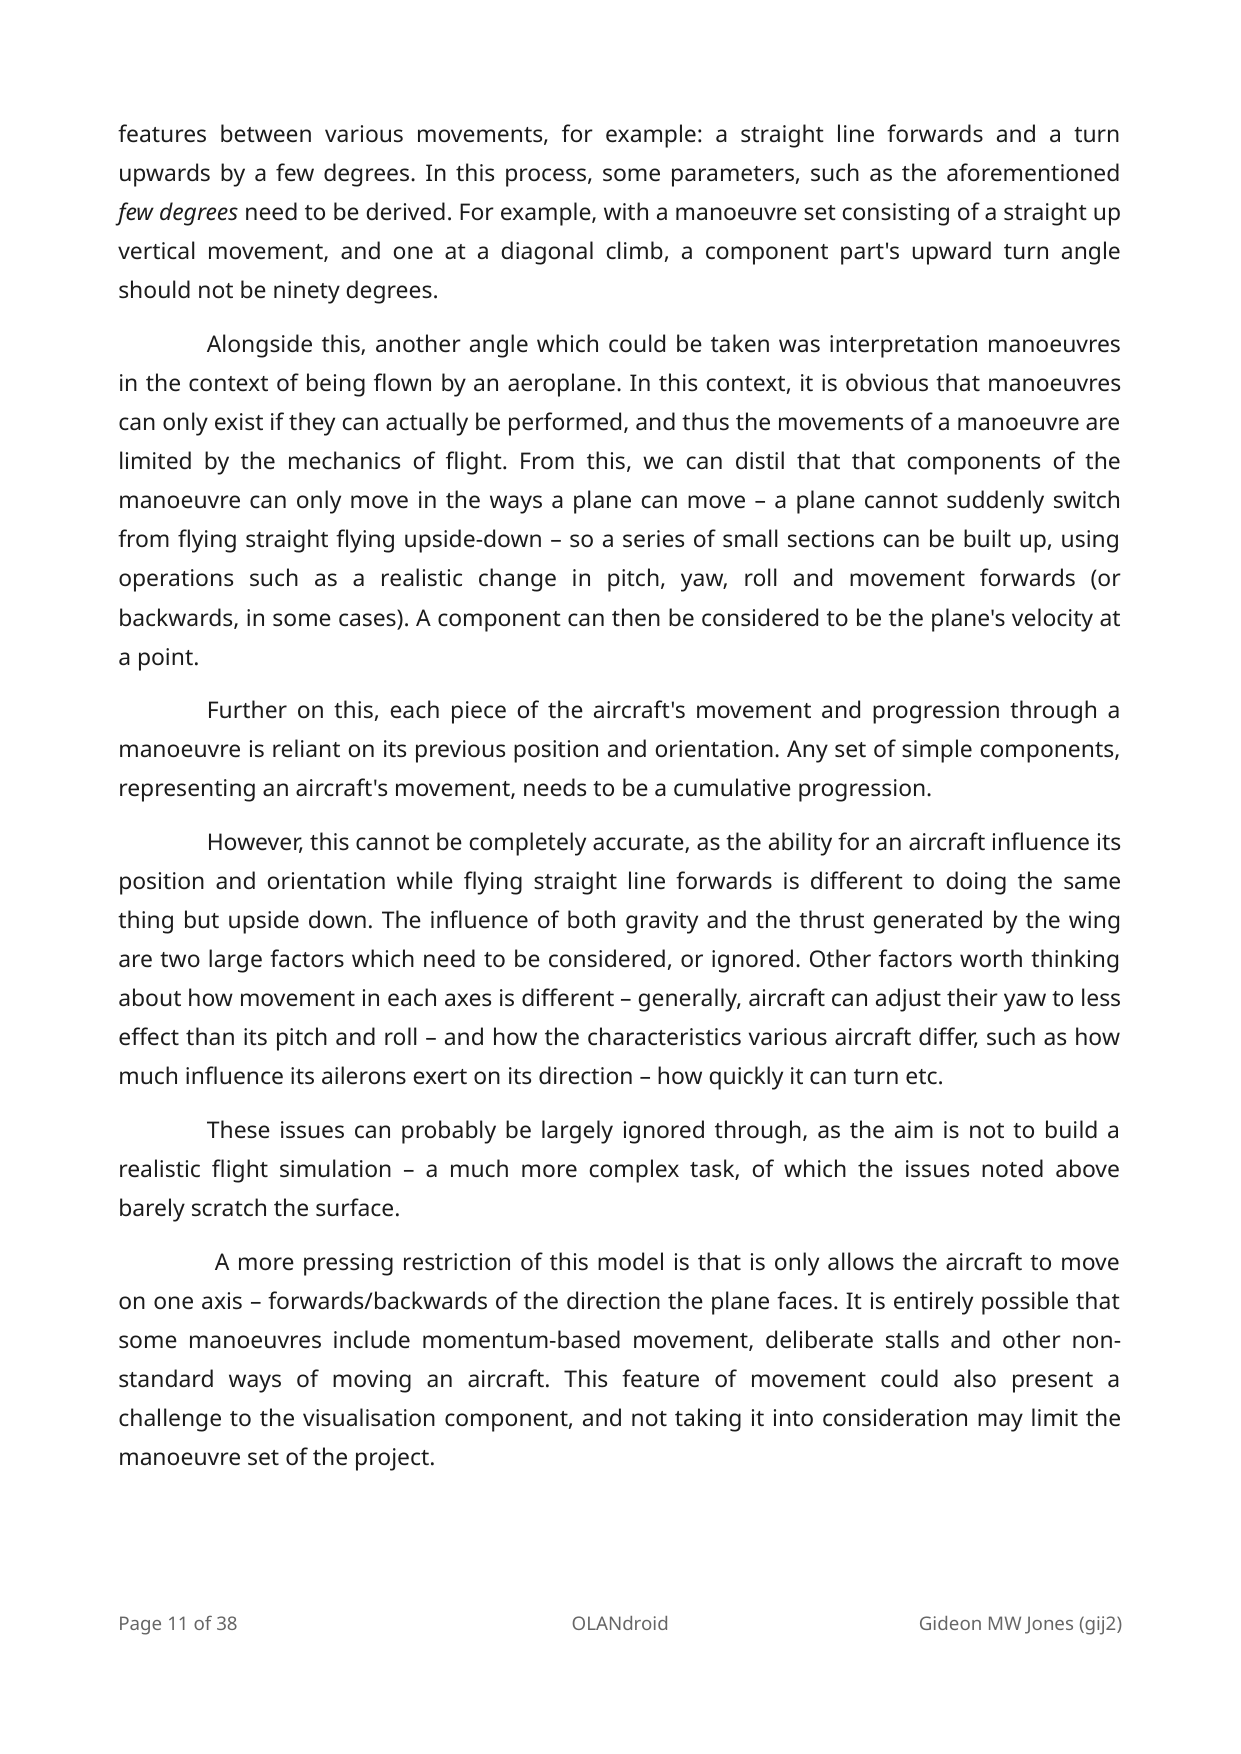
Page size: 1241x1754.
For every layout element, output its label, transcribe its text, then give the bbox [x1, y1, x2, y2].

text A more pressing restriction of this model is that is only allows the aircraft to move on one axis – forwards/backwards of the direction the plane faces. It is entirely possible that some manoeuvres include momentum-based movement, deliberate stalls and other non-standard ways of moving an aircraft. This feature of movement could also present a challenge to the visualisation component, and not taking it into consideration may limit the manoeuvre set of the project. [118, 1246, 1122, 1472]
text features between various movements, for example: a straight line forwards and a turn upwards by a few degrees. In this process, some parameters, such as the aforementioned few degrees need to be derived. For example, with a manoeuvre set consisting of a straight up vertical movement, and one at a diagonal climb, a component part's upward turn angle should not be ninety degrees. [118, 118, 1122, 306]
text However, this cannot be completely accurate, as the ability for an aircraft influence its position and orientation while flying straight line forwards is different to doing the same thing but upside down. The influence of both gravity and the thrust generated by the wing are two large factors which need to be considered, or ignored. Other factors worth thinking about how movement in each axes is different – generally, aircraft can adjust their yaw to less effect than its pitch and roll – and how the characteristics various aircraft differ, such as how much influence its ailerons exert on its direction – how quickly it can turn etc. [118, 826, 1122, 1092]
text Alongside this, another angle which could be taken was interpretation manoeuvres in the context of being flown by an aeroplane. In this context, it is obvious that manoeuvres can only exist if they can actually be performed, and thus the movements of a manoeuvre are limited by the mechanics of flight. From this, we can distil that that components of the manoeuvre can only move in the ways a plane can move – a plane cannot suddenly switch from flying straight flying upside-down – so a series of small sections can be built up, using operations such as a realistic change in pitch, yaw, roll and movement forwards (or backwards, in some cases). A component can then be considered to be the plane's velocity at a point. [118, 328, 1122, 672]
text Further on this, each piece of the aircraft's movement and progression through a manoeuvre is reliant on its previous position and orientation. Any set of simple components, representing an aircraft's movement, needs to be a cumulative progression. [118, 694, 1122, 803]
text These issues can probably be largely ignored through, as the aim is not to build a realistic flight simulation – a much more complex task, of which the issues noted above barely scratch the surface. [118, 1114, 1122, 1223]
